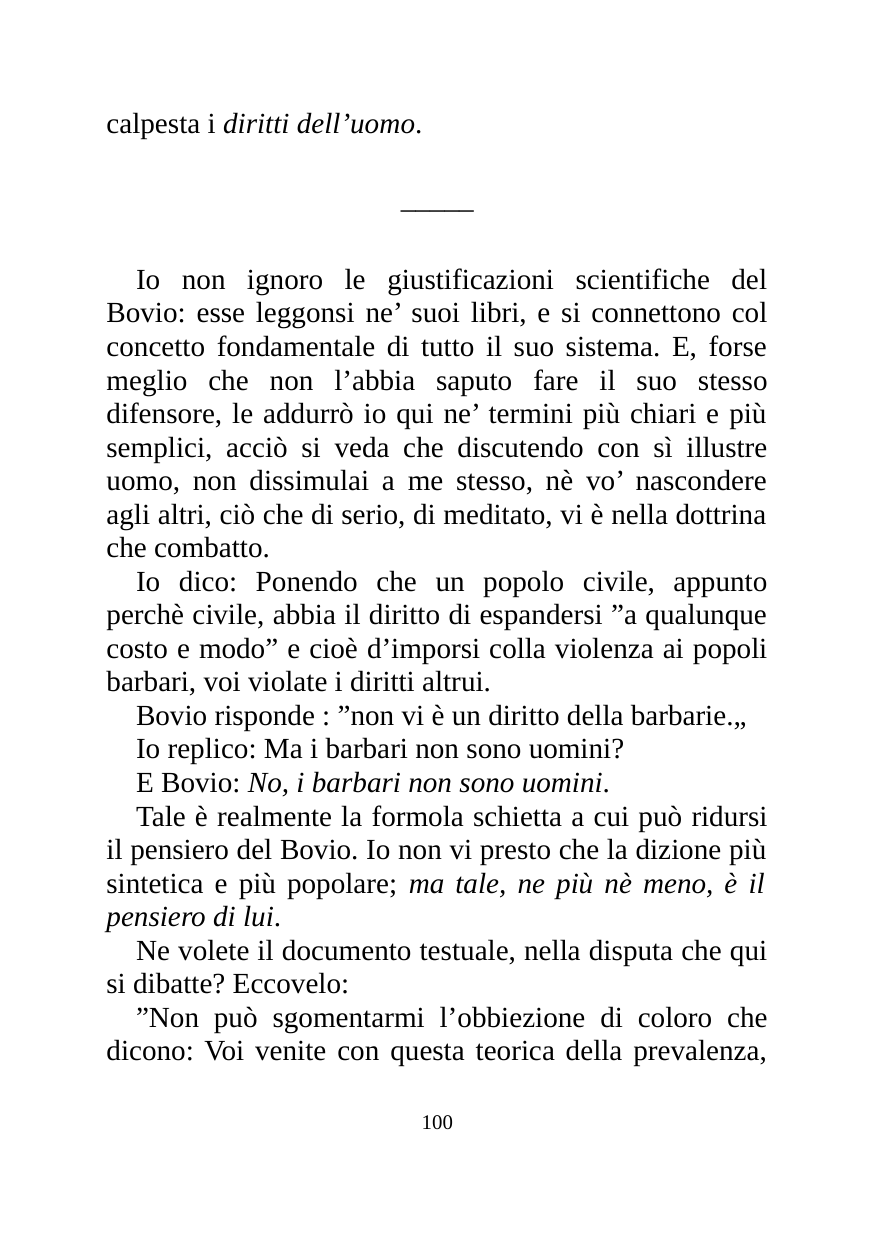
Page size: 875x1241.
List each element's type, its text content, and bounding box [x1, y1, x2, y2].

text Bovio risponde : ”non vi è un diritto della barbarie.„ [106, 698, 768, 732]
text Io replico: Ma i barbari non sono uomini? [106, 732, 768, 765]
text Tale è realmente la formola schietta a cui può ridursi il pensiero del Bovio. Io non vi presto che la dizione più sintetica e più popolare; ma tale, ne più nè meno, è il pensiero di lui. [106, 799, 768, 933]
text Ne volete il documento testuale, nella disputa che qui si dibatte? Eccovelo: [106, 933, 768, 1000]
text Io non ignoro le giustificazioni scientifiche del Bovio: esse leggonsi ne’ suoi libri, e si connettono col concetto fondamentale di tutto il suo sistema. E, forse meglio che non l’abbia saputo fare il suo stesso difensore, le addurrò io qui ne’ termini più chiari e più semplici, acciò si veda che discutendo con sì illustre uomo, non dissimulai a me stesso, nè vo’ nascondere agli altri, ciò che di serio, di meditato, vi è nella dottrina che combatto. [106, 262, 768, 564]
text _____ [106, 181, 768, 215]
text ”Non può sgomentarmi l’obbiezione di coloro che dicono: Voi venite con questa teorica della prevalenza, [106, 1000, 768, 1067]
text E Bovio: No, i barbari non sono uomini. [106, 765, 768, 799]
text calpesta i diritti dell’uomo. [106, 106, 768, 140]
text Io dico: Ponendo che un popolo civile, appunto perchè civile, abbia il diritto di espandersi ”a qualunque costo e modo” e cioè d’imporsi colla violenza ai popoli barbari, voi violate i diritti altrui. [106, 564, 768, 698]
